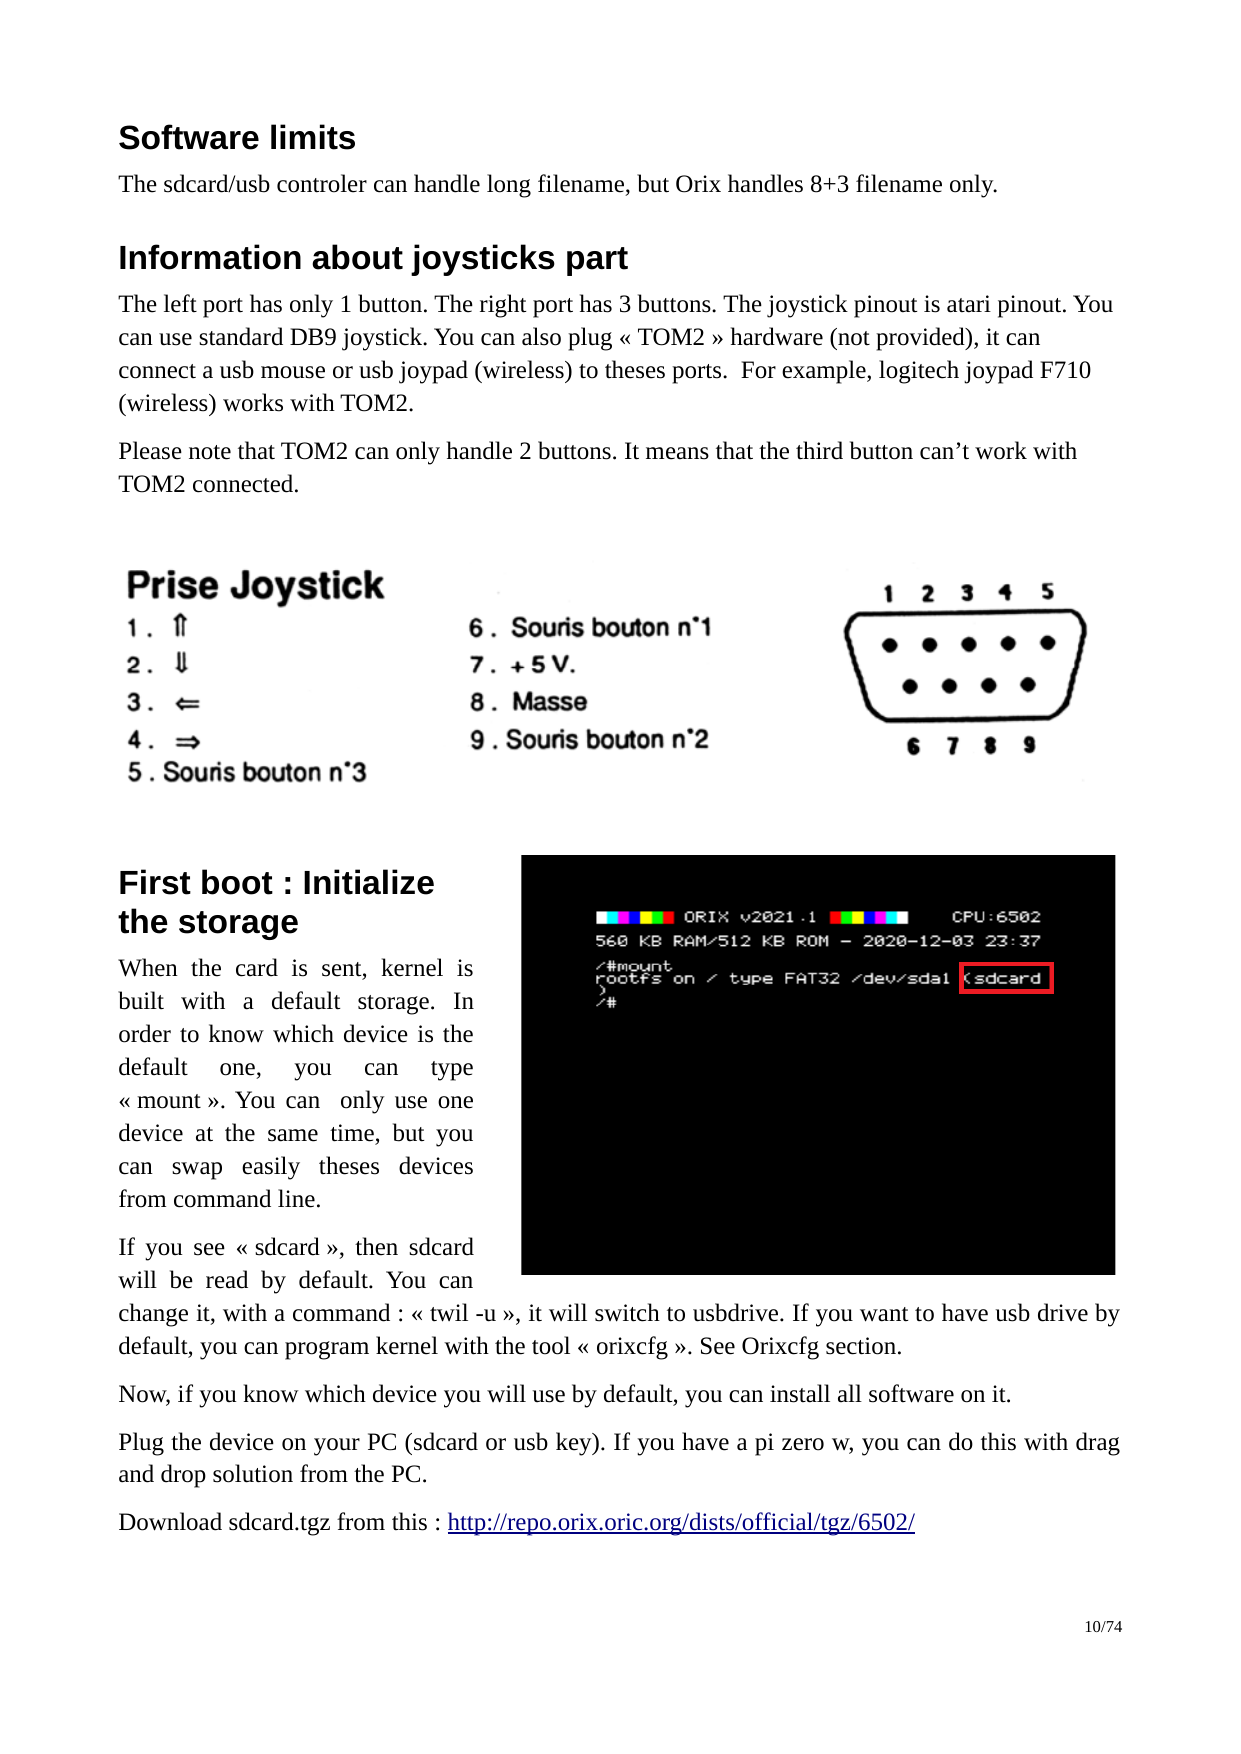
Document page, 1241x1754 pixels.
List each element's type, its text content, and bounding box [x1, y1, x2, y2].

text Please note that TOM2 can only handle 2 buttons. It means that the third button can’t work with TOM2 connected. [118, 436, 1122, 498]
text The sdcard/usb controler can handle long filename, but Orix handles 8+3 filename only. [118, 169, 1122, 198]
text When the card is sent, kernel is built with a default storage. In order to know which device is the default one, you can type « mount ». You can only use one device at the same time, but you can swap easily theses devices from command line. [118, 953, 504, 1213]
subtitle Software limits [118, 118, 1122, 157]
picture [113, 560, 1118, 792]
subtitle Information about joysticks part [118, 238, 1122, 277]
subtitle First boot : Initialize the storage [118, 837, 1133, 1293]
text If you see « sdcard », then sdcard will be read by default. You can change it, with a command : « twil -u », it will switch to usbdrive. If you want to have usb drive by default, you can program kernel with the tool « orixcfg ». See Orixcfg section. [118, 1232, 1122, 1360]
text Download sdcard.tgz from this : http://repo.orix.oric.org/dists/official/tgz/6502/ [118, 1507, 1122, 1536]
text The left port has only 1 button. The right port has 3 buttons. The joystick pinout is atari pinout. You can use standard DB9 joystick. You can also plug « TOM2 » hardware (not provided), it can connect a usb mouse or usb joypad (wireless) to theses ports. For example, logitech joypad F710 (wireless) works with TOM2. [118, 289, 1122, 417]
picture [521, 855, 1116, 1275]
text Plug the device on your PC (sdcard or usb key). If you have a pi zero w, you can do this with drag and drop solution from the PC. [118, 1427, 1122, 1488]
text Now, if you know which device you will use by default, you can install all software on it. [118, 1379, 1122, 1407]
